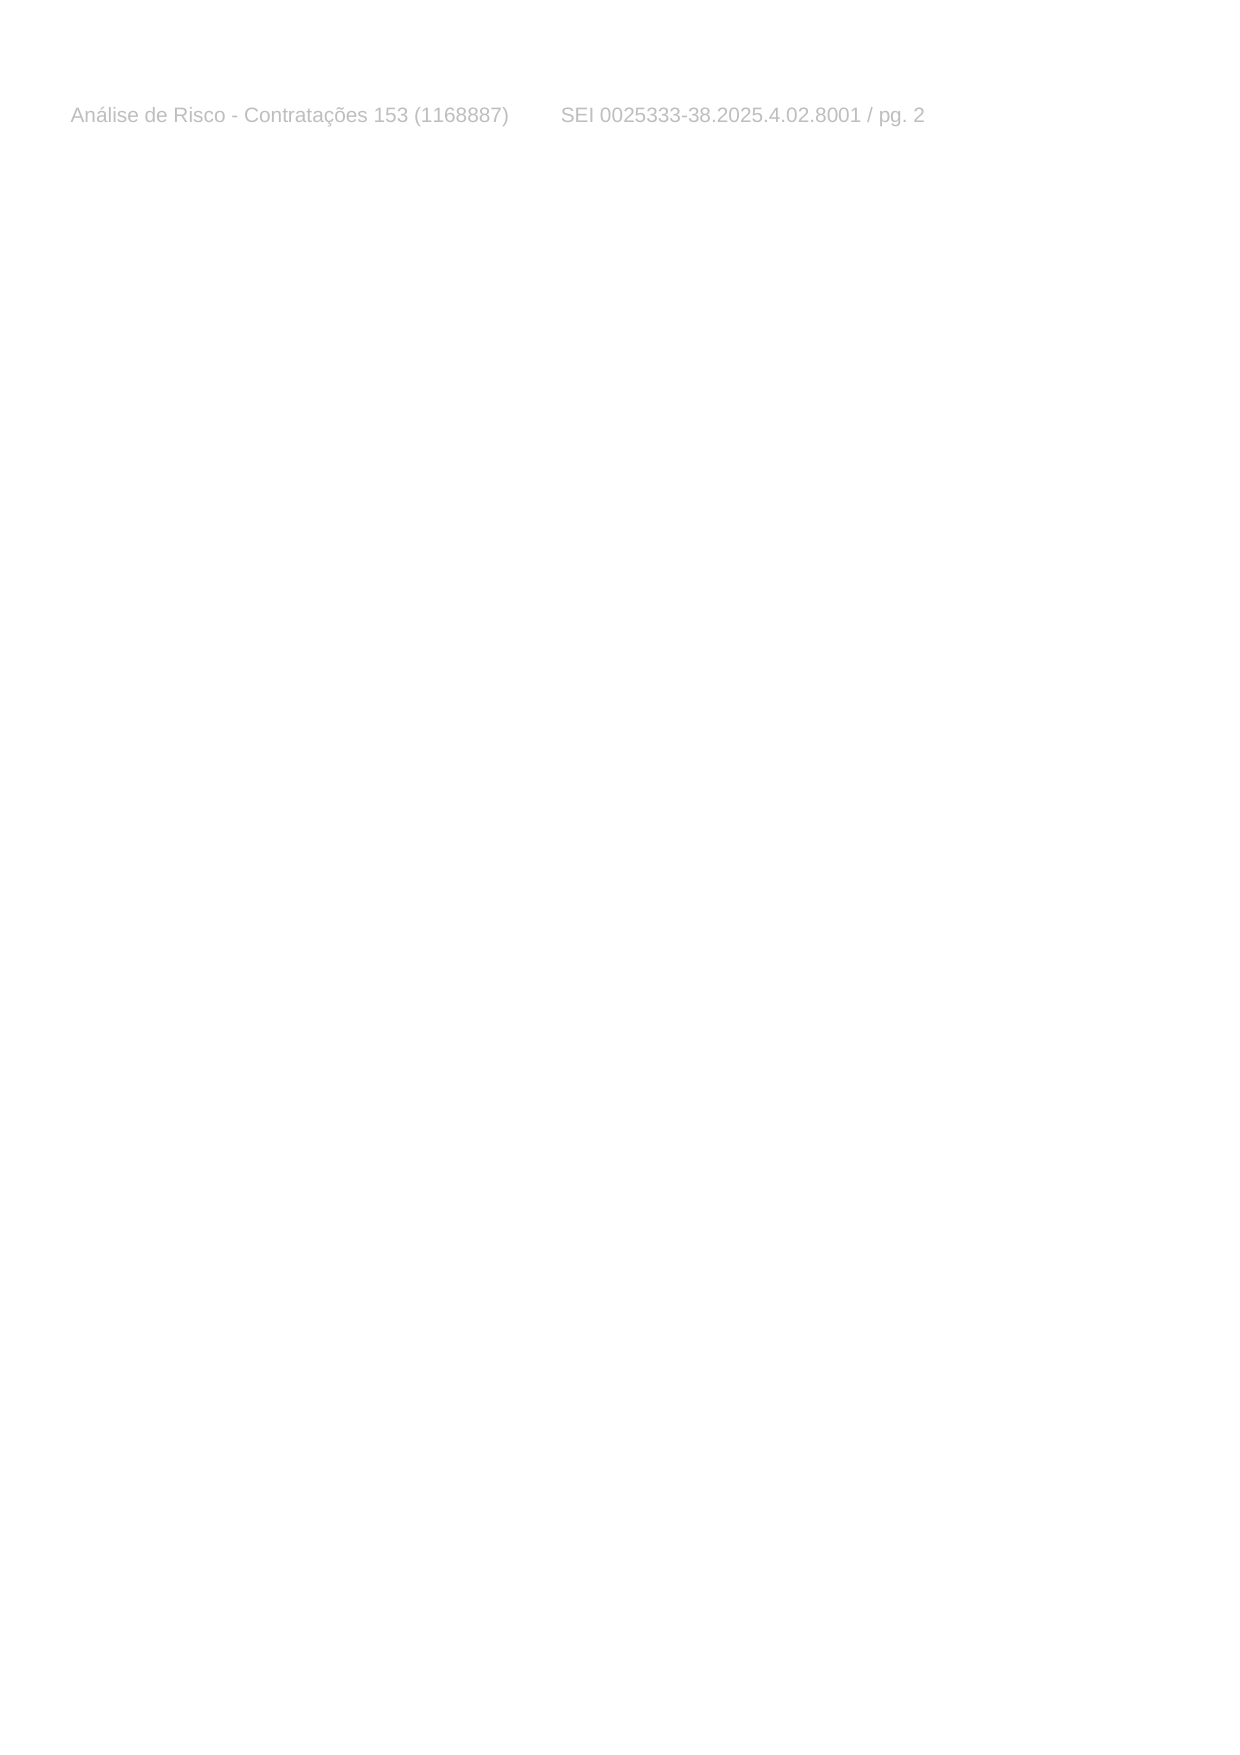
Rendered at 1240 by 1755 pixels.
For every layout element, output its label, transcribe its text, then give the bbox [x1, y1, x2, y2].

text Análise de Risco - Contratações 153 (1168887) SEI 0025333-38.2025.4.02.8001 / pg. 2 [70, 103, 1118, 127]
